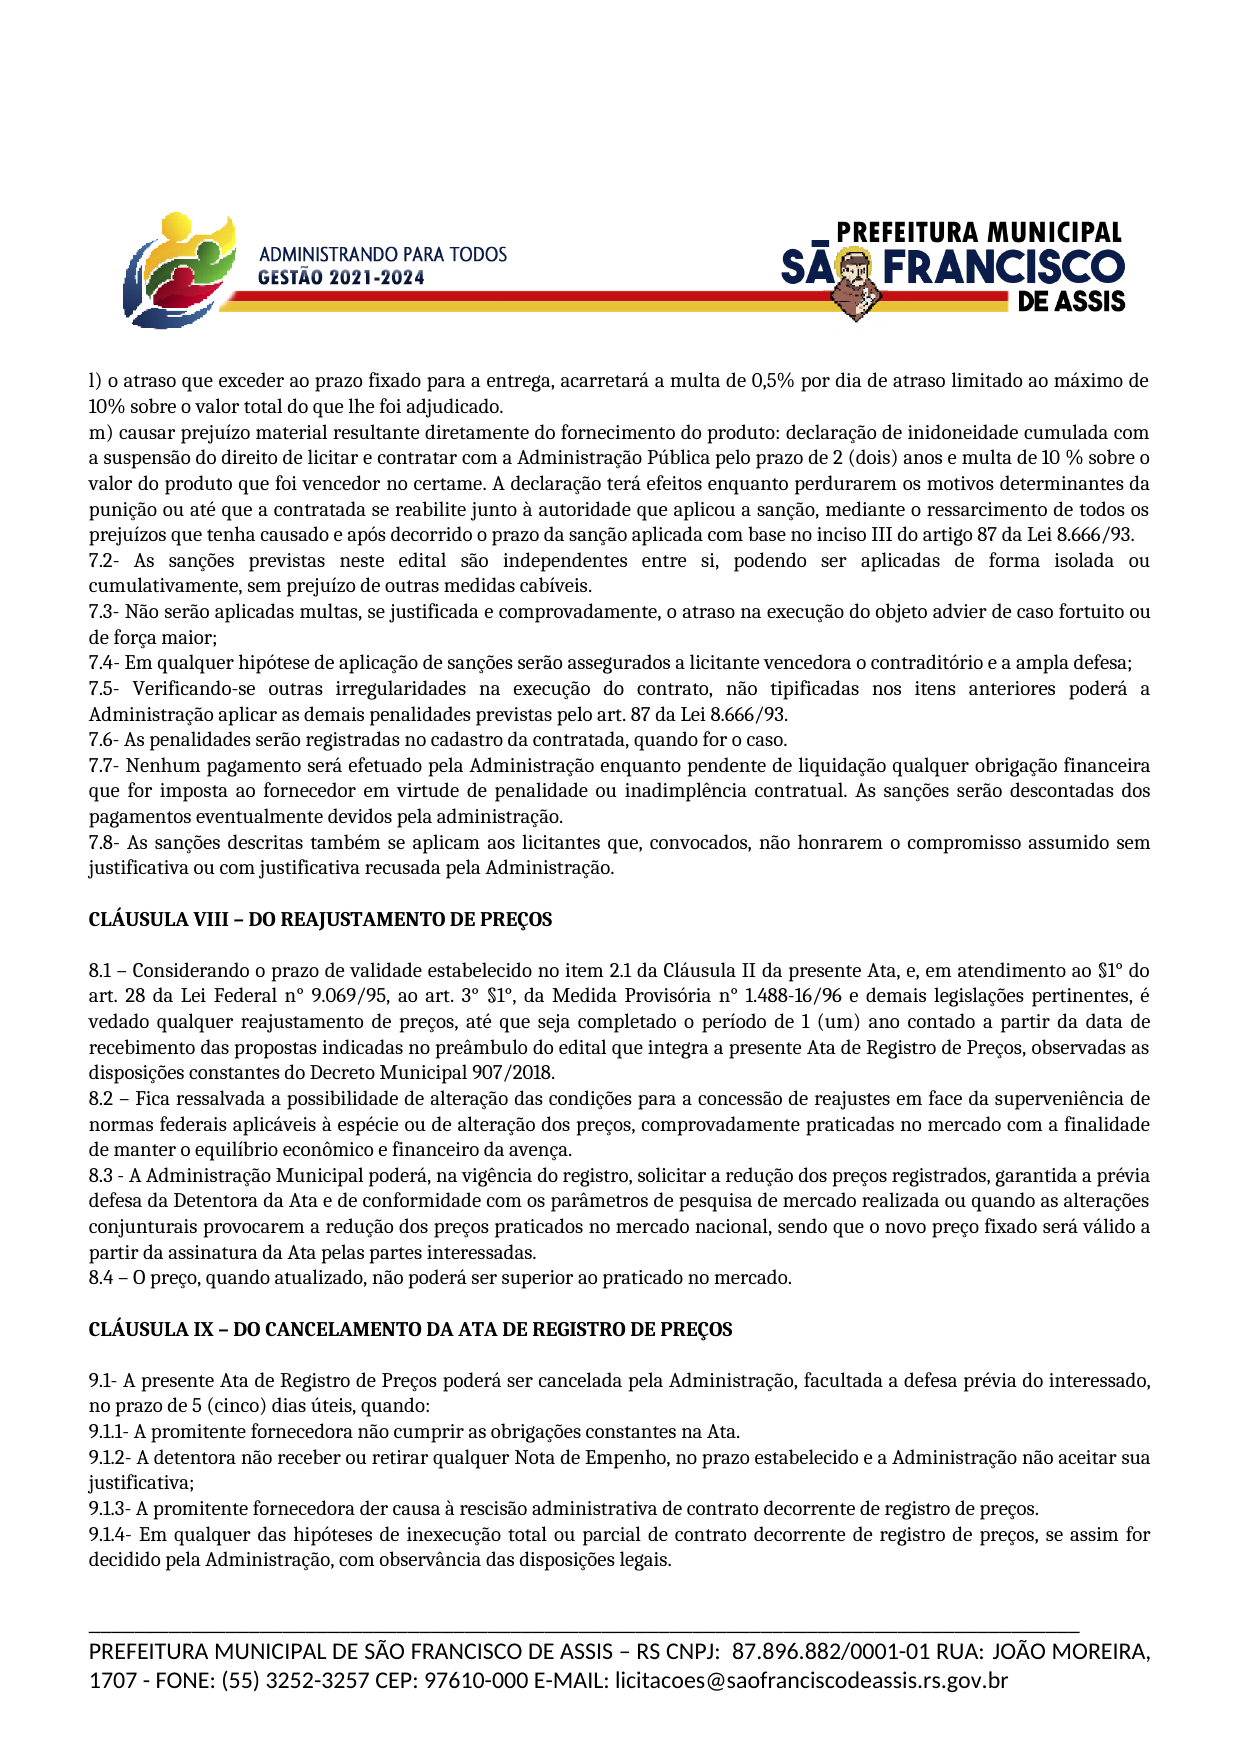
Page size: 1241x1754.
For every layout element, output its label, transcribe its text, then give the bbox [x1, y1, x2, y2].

text CLÁUSULA VIII – DO REAJUSTAMENTO DE PREÇOS [89, 907, 1152, 931]
text 9.1.2- A detentora não receber ou retirar qualquer Nota de Empenho, no prazo estabelecido e a Administração não aceitar sua justificativa; [89, 1445, 1152, 1495]
text CLÁUSULA IX – DO CANCELAMENTO DA ATA DE REGISTRO DE PREÇOS [89, 1317, 1152, 1341]
text 7.6- As penalidades serão registradas no cadastro da contratada, quando for o caso. [89, 728, 1152, 752]
text 9.1.4- Em qualquer das hipóteses de inexecução total ou parcial de contrato decorrente de registro de preços, se assim for decidido pela Administração, com observância das disposições legais. [89, 1522, 1152, 1572]
text 9.1- A presente Ata de Registro de Preços poderá ser cancelada pela Administração, facultada a defesa prévia do interessado, no prazo de 5 (cinco) dias úteis, quando: [89, 1368, 1152, 1418]
text 7.5- Verificando-se outras irregularidades na execução do contrato, não tipificadas nos itens anteriores poderá a Administração aplicar as demais penalidades previstas pelo art. 87 da Lei 8.666/93. [89, 677, 1152, 726]
text m) causar prejuízo material resultante diretamente do fornecimento do produto: declaração de inidoneidade cumulada com a suspensão do direito de licitar e contratar com a Administração Pública pelo prazo de 2 (dois) anos e multa de 10 % sobre o valor do produto que foi vencedor no certame. A declaração terá efeitos enquanto perdurarem os motivos determinantes da punição ou até que a contratada se reabilite junto à autoridade que aplicou a sanção, mediante o ressarcimento de todos os prejuízos que tenha causado e após decorrido o prazo da sanção aplicada com base no inciso III do artigo 87 da Lei 8.666/93. [89, 420, 1152, 547]
text 7.4- Em qualquer hipótese de aplicação de sanções serão assegurados a licitante vencedora o contraditório e a ampla defesa; [89, 651, 1152, 675]
text 9.1.1- A promitente fornecedora não cumprir as obrigações constantes na Ata. [89, 1420, 1152, 1444]
text 7.3- Não serão aplicadas multas, se justificada e comprovadamente, o atraso na execução do objeto advier de caso fortuito ou de força maior; [89, 600, 1152, 649]
text 7.7- Nenhum pagamento será efetuado pela Administração enquanto pendente de liquidação qualquer obrigação financeira que for imposta ao fornecedor em virtude de penalidade ou inadimplência contratual. As sanções serão descontadas dos pagamentos eventualmente devidos pela administração. [89, 753, 1152, 829]
text 8.1 – Considerando o prazo de validade estabelecido no item 2.1 da Cláusula II da presente Ata, e, em atendimento ao §1° do art. 28 da Lei Federal n° 9.069/95, ao art. 3° §1°, da Medida Provisória n° 1.488-16/96 e demais legislações pertinentes, é vedado qualquer reajustamento de preços, até que seja completado o período de 1 (um) ano contado a partir da data de recebimento das propostas indicadas no preâmbulo do edital que integra a presente Ata de Registro de Preços, observadas as disposições constantes do Decreto Municipal 907/2018. [89, 958, 1152, 1085]
text 9.1.3- A promitente fornecedora der causa à rescisão administrativa de contrato decorrente de registro de preços. [89, 1497, 1152, 1521]
text 8.3 - A Administração Municipal poderá, na vigência do registro, solicitar a redução dos preços registrados, garantida a prévia defesa da Detentora da Ata e de conformidade com os parâmetros de pesquisa de mercado realizada ou quando as alterações conjunturais provocarem a redução dos preços praticados no mercado nacional, sendo que o novo preço fixado será válido a partir da assinatura da Ata pelas partes interessadas. [89, 1163, 1152, 1264]
text l) o atraso que exceder ao prazo fixado para a entrega, acarretará a multa de 0,5% por dia de atraso limitado ao máximo de 10% sobre o valor total do que lhe foi adjudicado. [89, 369, 1152, 419]
text 7.2- As sanções previstas neste edital são independentes entre si, podendo ser aplicadas de forma isolada ou cumulativamente, sem prejuízo de outras medidas cabíveis. [89, 548, 1152, 598]
text 7.8- As sanções descritas também se aplicam aos licitantes que, convocados, não honrarem o compromisso assumido sem justificativa ou com justificativa recusada pela Administração. [89, 830, 1152, 880]
text 8.2 – Fica ressalvada a possibilidade de alteração das condições para a concessão de reajustes em face da superveniência de normas federais aplicáveis à espécie ou de alteração dos preços, comprovadamente praticadas no mercado com a finalidade de manter o equilíbrio econômico e financeiro da avença. [89, 1087, 1152, 1162]
text 8.4 – O preço, quando atualizado, não poderá ser superior ao praticado no mercado. [89, 1266, 1152, 1290]
